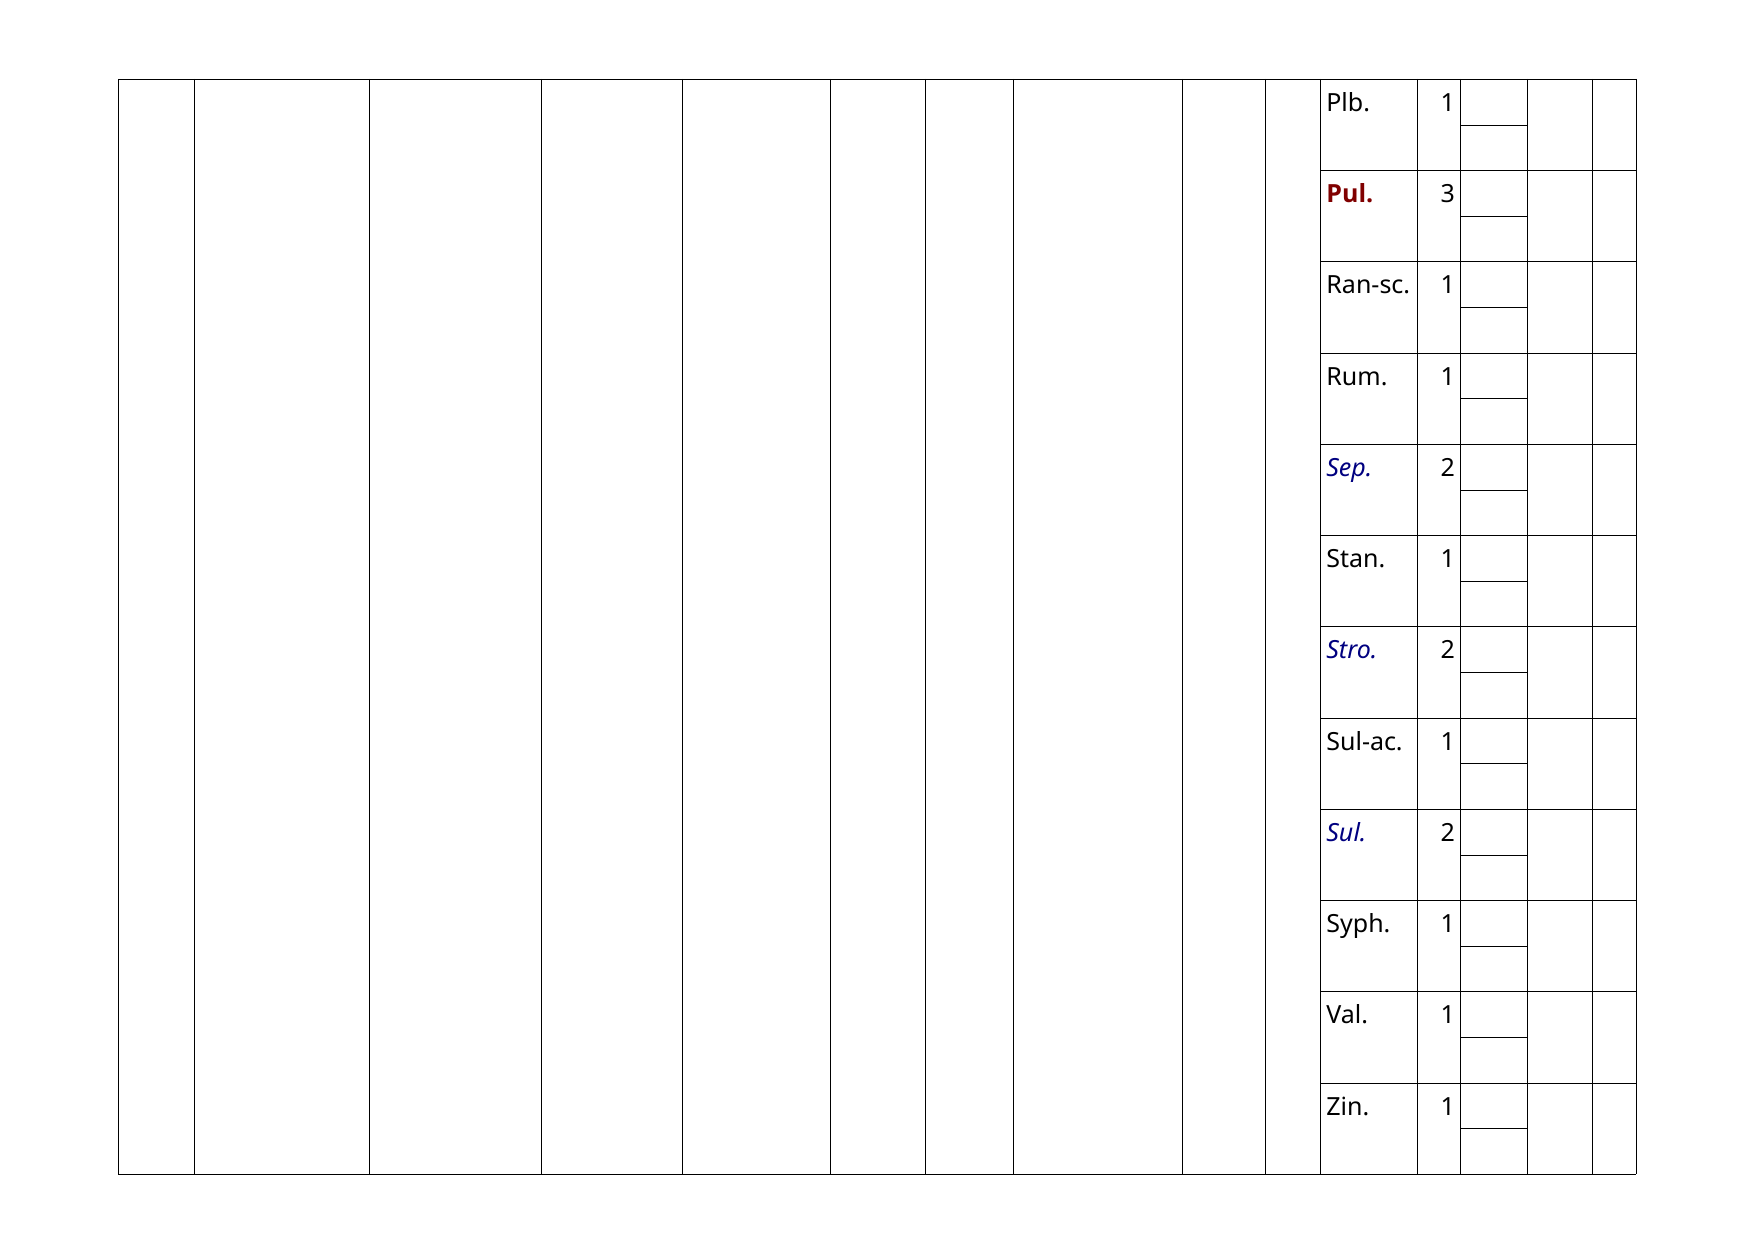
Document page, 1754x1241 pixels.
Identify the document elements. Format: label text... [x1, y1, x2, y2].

table_cell [1593, 354, 1636, 444]
table_cell Stro. [1321, 627, 1417, 718]
table_cell [1461, 1084, 1527, 1128]
table_cell Zin. [1321, 1084, 1417, 1174]
table_cell [1461, 627, 1527, 672]
table_cell 1 [1418, 1084, 1460, 1174]
table_cell [1461, 673, 1527, 718]
table_cell Sep. [1321, 445, 1417, 535]
table_cell 1 [1418, 901, 1460, 991]
table_cell [1461, 992, 1527, 1037]
table_cell [1528, 171, 1592, 261]
table_cell [1014, 80, 1182, 1174]
table_cell [195, 80, 369, 1174]
table_cell [1461, 354, 1527, 398]
table_cell [1528, 445, 1592, 535]
table_cell 2 [1418, 810, 1460, 900]
table_cell [1528, 1084, 1592, 1174]
table_cell [1461, 126, 1527, 170]
table_cell [1461, 399, 1527, 444]
table_cell [370, 80, 541, 1174]
table_cell [1528, 719, 1592, 809]
table_cell [1461, 171, 1527, 216]
table_cell 1 [1418, 992, 1460, 1083]
table_cell [926, 80, 1013, 1174]
table_cell [1461, 308, 1527, 353]
table_cell [1593, 536, 1636, 626]
table_cell [1593, 80, 1636, 170]
table_cell [1528, 80, 1592, 170]
table_cell Rum. [1321, 354, 1417, 444]
table_cell [1593, 810, 1636, 900]
table_cell Syph. [1321, 901, 1417, 991]
table_cell [1528, 627, 1592, 718]
table_cell [1528, 262, 1592, 353]
table_cell [1461, 901, 1527, 946]
table_cell Stan. [1321, 536, 1417, 626]
table_cell [1593, 719, 1636, 809]
table_cell [1266, 80, 1320, 1174]
table_cell [1593, 262, 1636, 353]
table_cell [1461, 947, 1527, 991]
table_cell [119, 80, 194, 1174]
table_cell Pul. [1321, 171, 1417, 261]
table_cell [1461, 536, 1527, 581]
table_cell [1461, 445, 1527, 489]
table_cell [1461, 764, 1527, 809]
table_cell [1461, 1129, 1527, 1174]
table_cell 1 [1418, 536, 1460, 626]
table_cell 3 [1418, 171, 1460, 261]
table_cell 1 [1418, 262, 1460, 353]
table_cell [1461, 217, 1527, 261]
table_cell [831, 80, 925, 1174]
table_cell [1461, 491, 1527, 535]
table_cell Sul-ac. [1321, 719, 1417, 809]
table_cell [1461, 1038, 1527, 1083]
table_cell [1461, 719, 1527, 763]
table_cell 2 [1418, 445, 1460, 535]
table_cell [1461, 262, 1527, 307]
table_cell [1593, 1084, 1636, 1174]
table_cell Val. [1321, 992, 1417, 1083]
table_cell [1461, 856, 1527, 900]
table_cell [1528, 536, 1592, 626]
table_cell [683, 80, 830, 1174]
table_cell [542, 80, 682, 1174]
table_cell [1461, 582, 1527, 626]
table_cell [1528, 810, 1592, 900]
table_cell [1593, 445, 1636, 535]
table_cell Plb. [1321, 80, 1417, 170]
table_cell Sul. [1321, 810, 1417, 900]
table_cell [1461, 80, 1527, 124]
table_cell [1528, 901, 1592, 991]
table_cell 1 [1418, 80, 1460, 170]
table_cell [1461, 810, 1527, 854]
table_cell 1 [1418, 354, 1460, 444]
table_cell Ran-sc. [1321, 262, 1417, 353]
table_cell [1183, 80, 1265, 1174]
table_cell [1593, 992, 1636, 1083]
table_cell [1528, 992, 1592, 1083]
table_cell [1593, 901, 1636, 991]
table_cell 1 [1418, 719, 1460, 809]
table_cell [1528, 354, 1592, 444]
table_cell 2 [1418, 627, 1460, 718]
table_cell [1593, 627, 1636, 718]
table_cell [1593, 171, 1636, 261]
